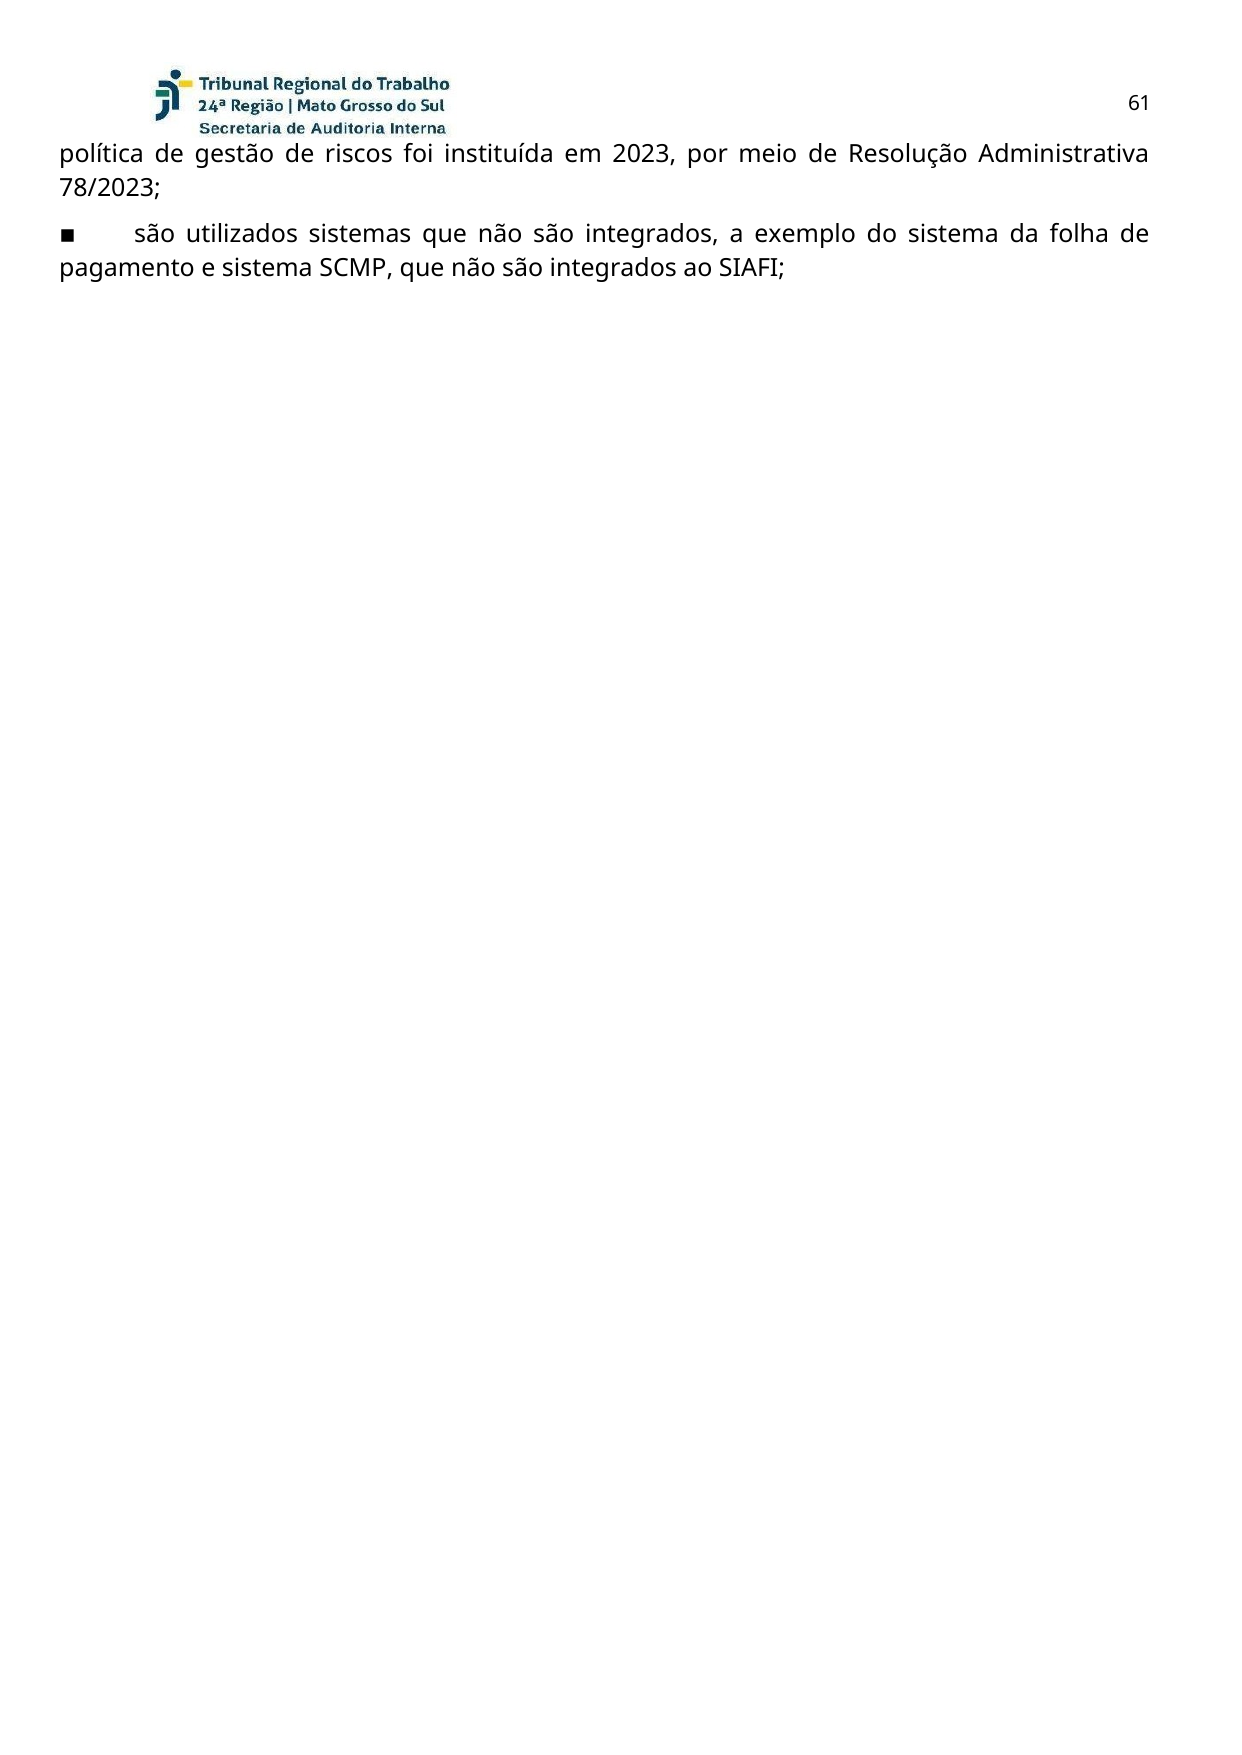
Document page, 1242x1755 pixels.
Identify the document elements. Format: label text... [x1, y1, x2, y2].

list são utilizados sistemas que não são integrados, a exemplo do sistema da folha de pagamento e sistema SCMP, que não são integrados ao SIAFI; [59, 216, 1151, 284]
list política de gestão de riscos foi instituída em 2023, por meio de Resolução Administrativa 78/2023; [59, 135, 1151, 203]
